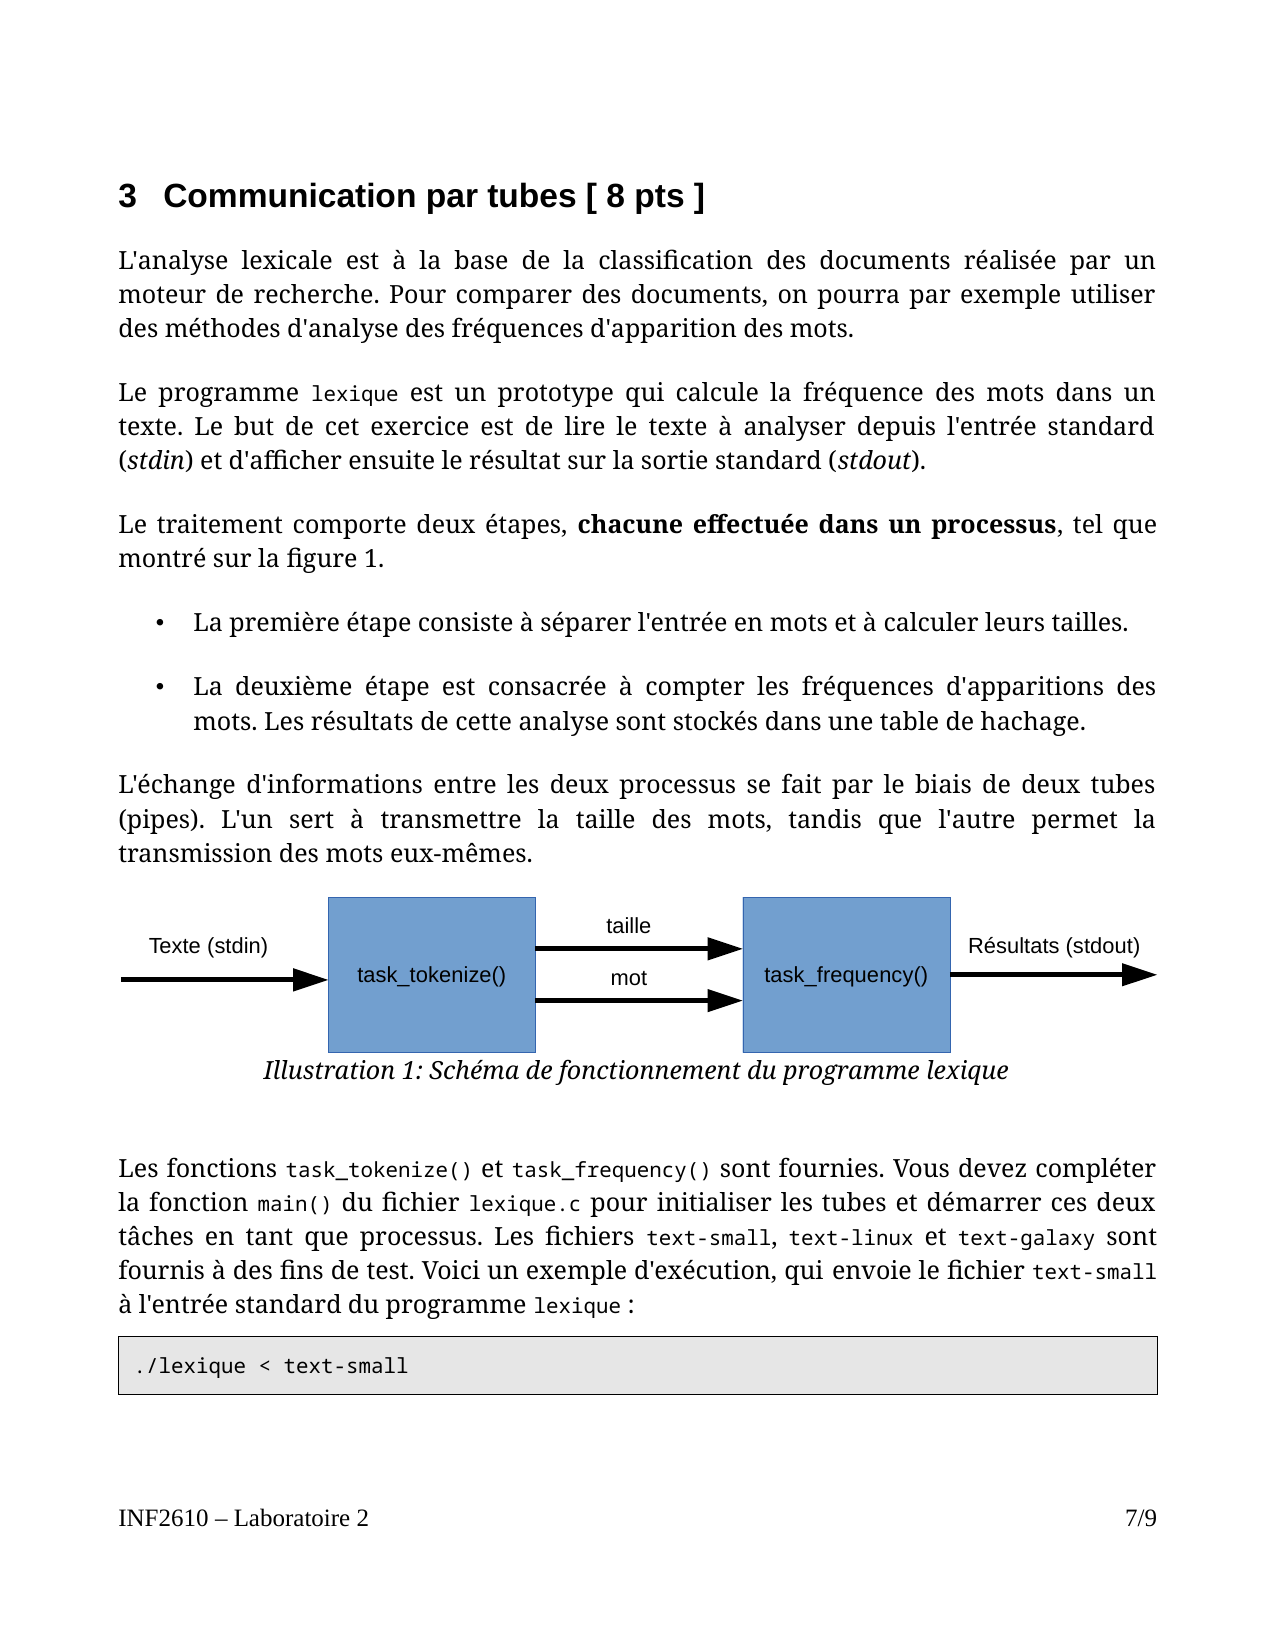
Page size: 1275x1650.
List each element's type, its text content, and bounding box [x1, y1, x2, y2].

text L'analyse lexicale est à la base de la classification des documents réalisée par un moteur de recherche. Pour comparer des documents, on pourra par exemple utiliser des méthodes d'analyse des fréquences d'apparition des mots. [118, 242, 1157, 345]
text Le programme lexique est un prototype qui calcule la fréquence des mots dans un texte. Le but de cet exercice est de lire le texte à analyser depuis l'entrée standard (stdin) et d'afficher ensuite le résultat sur la sortie standard (stdout). [118, 375, 1157, 477]
list La première étape consiste à séparer l'entrée en mots et à calculer leurs tailles. [156, 605, 1157, 639]
text Le traitement comporte deux étapes, chacune effectuée dans un processus, tel que montré sur la figure 1. [118, 507, 1157, 575]
subtitle Communication par tubes [ 8 pts ] [118, 176, 1157, 215]
text L'échange d'informations entre les deux processus se fait par le biais de deux tubes (pipes). L'un sert à transmettre la taille des mots, tandis que l'autre permet la transmission des mots eux-mêmes. [118, 767, 1157, 869]
text ./lexique < text-small [119, 1337, 1157, 1394]
text Les fonctions task_tokenize() et task_frequency() sont fournies. Vous devez compléter la fonction main() du fichier lexique.c pour initialiser les tubes et démarrer ces deux tâches en tant que processus. Les fichiers text-small, text-linux et text-galaxy sont fournis à des fins de test. Voici un exemple d'exécution, qui envoie le fichier text-small à l'entrée standard du programme lexique : [118, 1151, 1157, 1321]
list La deuxième étape est consacrée à compter les fréquences d'apparitions des mots. Les résultats de cette analyse sont stockés dans une table de hachage. [156, 669, 1157, 737]
text Illustration 1: Schéma de fonctionnement du programme lexique [118, 897, 1157, 1087]
